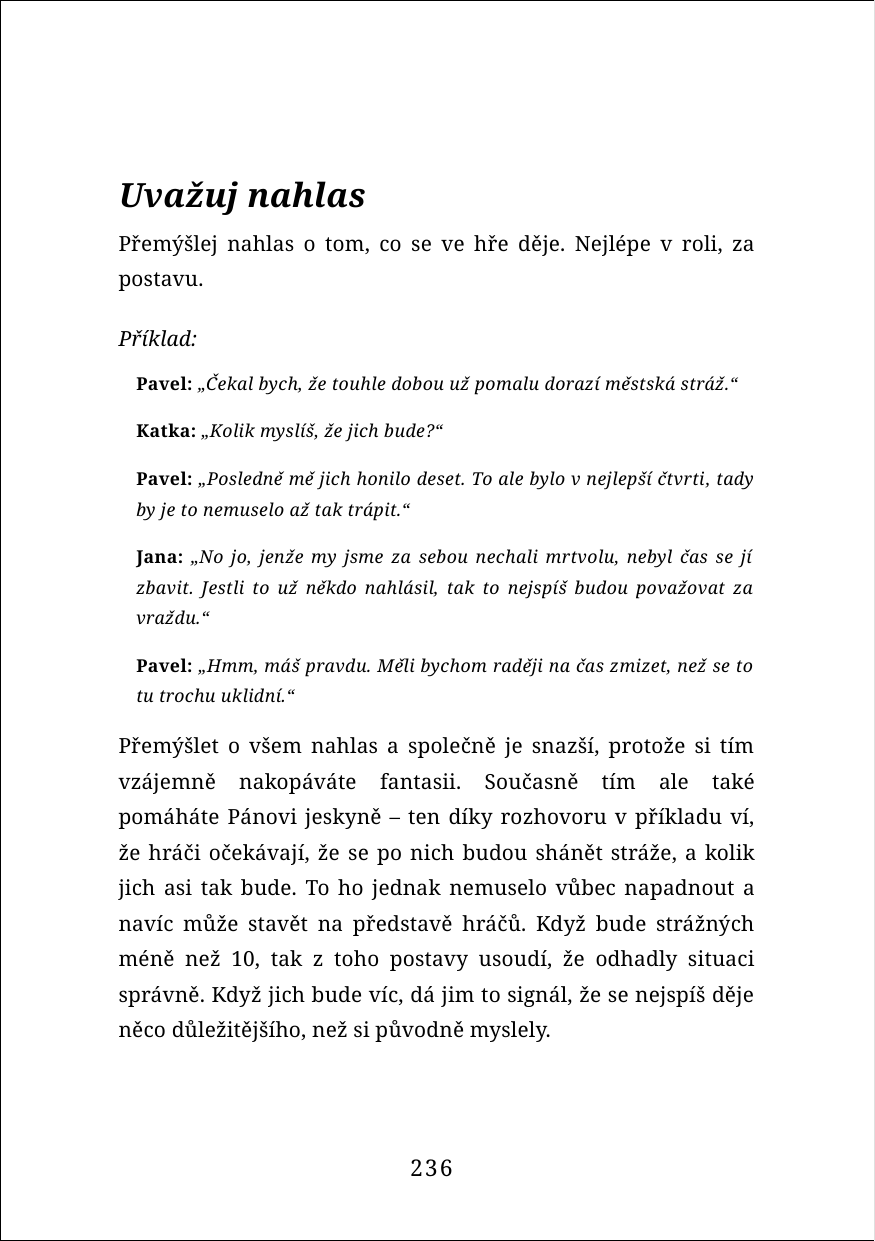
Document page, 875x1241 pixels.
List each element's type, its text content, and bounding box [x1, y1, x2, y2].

text Katka: „Kolik myslíš, že jich bude?“ [136, 419, 756, 443]
text Příklad: [118, 324, 756, 352]
text Pavel: „Hmm, máš pravdu. Měli bychom raději na čas zmizet, než se to tu trochu uklidní.“ [136, 653, 756, 708]
text Pavel: „Posledně mě jich honilo deset. To ale bylo v nejlepší čtvrti, tady by je to nemuselo až tak trápit.“ [136, 467, 756, 521]
subtitle Uvažuj nahlas [118, 172, 756, 217]
text Přemýšlej nahlas o tom, co se ve hře děje. Nejlépe v roli, za postavu. [118, 229, 756, 293]
text Pavel: „Čekal bych, že touhle dobou už pomalu dorazí městská stráž.“ [136, 371, 756, 395]
text Jana: „No jo, jenže my jsme za sebou nechali mrtvolu, nebyl čas se jí zbavit. Jestli to už někdo nahlásil, tak to nejspíš budou považovat za vraždu.“ [136, 545, 756, 629]
text Přemýšlet o všem nahlas a společně je snazší, protože si tím vzájemně nakopáváte fantasii. Současně tím ale také pomáháte Pánovi jeskyně – ten díky rozhovoru v příkladu ví, že hráči očekávají, že se po nich budou shánět stráže, a kolik jich asi tak bude. To ho jednak nemuselo vůbec napadnout a navíc může stavět na představě hráčů. Když bude strážných méně než 10, tak z toho postavy usoudí, že odhadly situaci správně. Když jich bude víc, dá jim to signál, že se nejspíš děje něco důležitějšího, než si původně myslely. [118, 731, 756, 1044]
